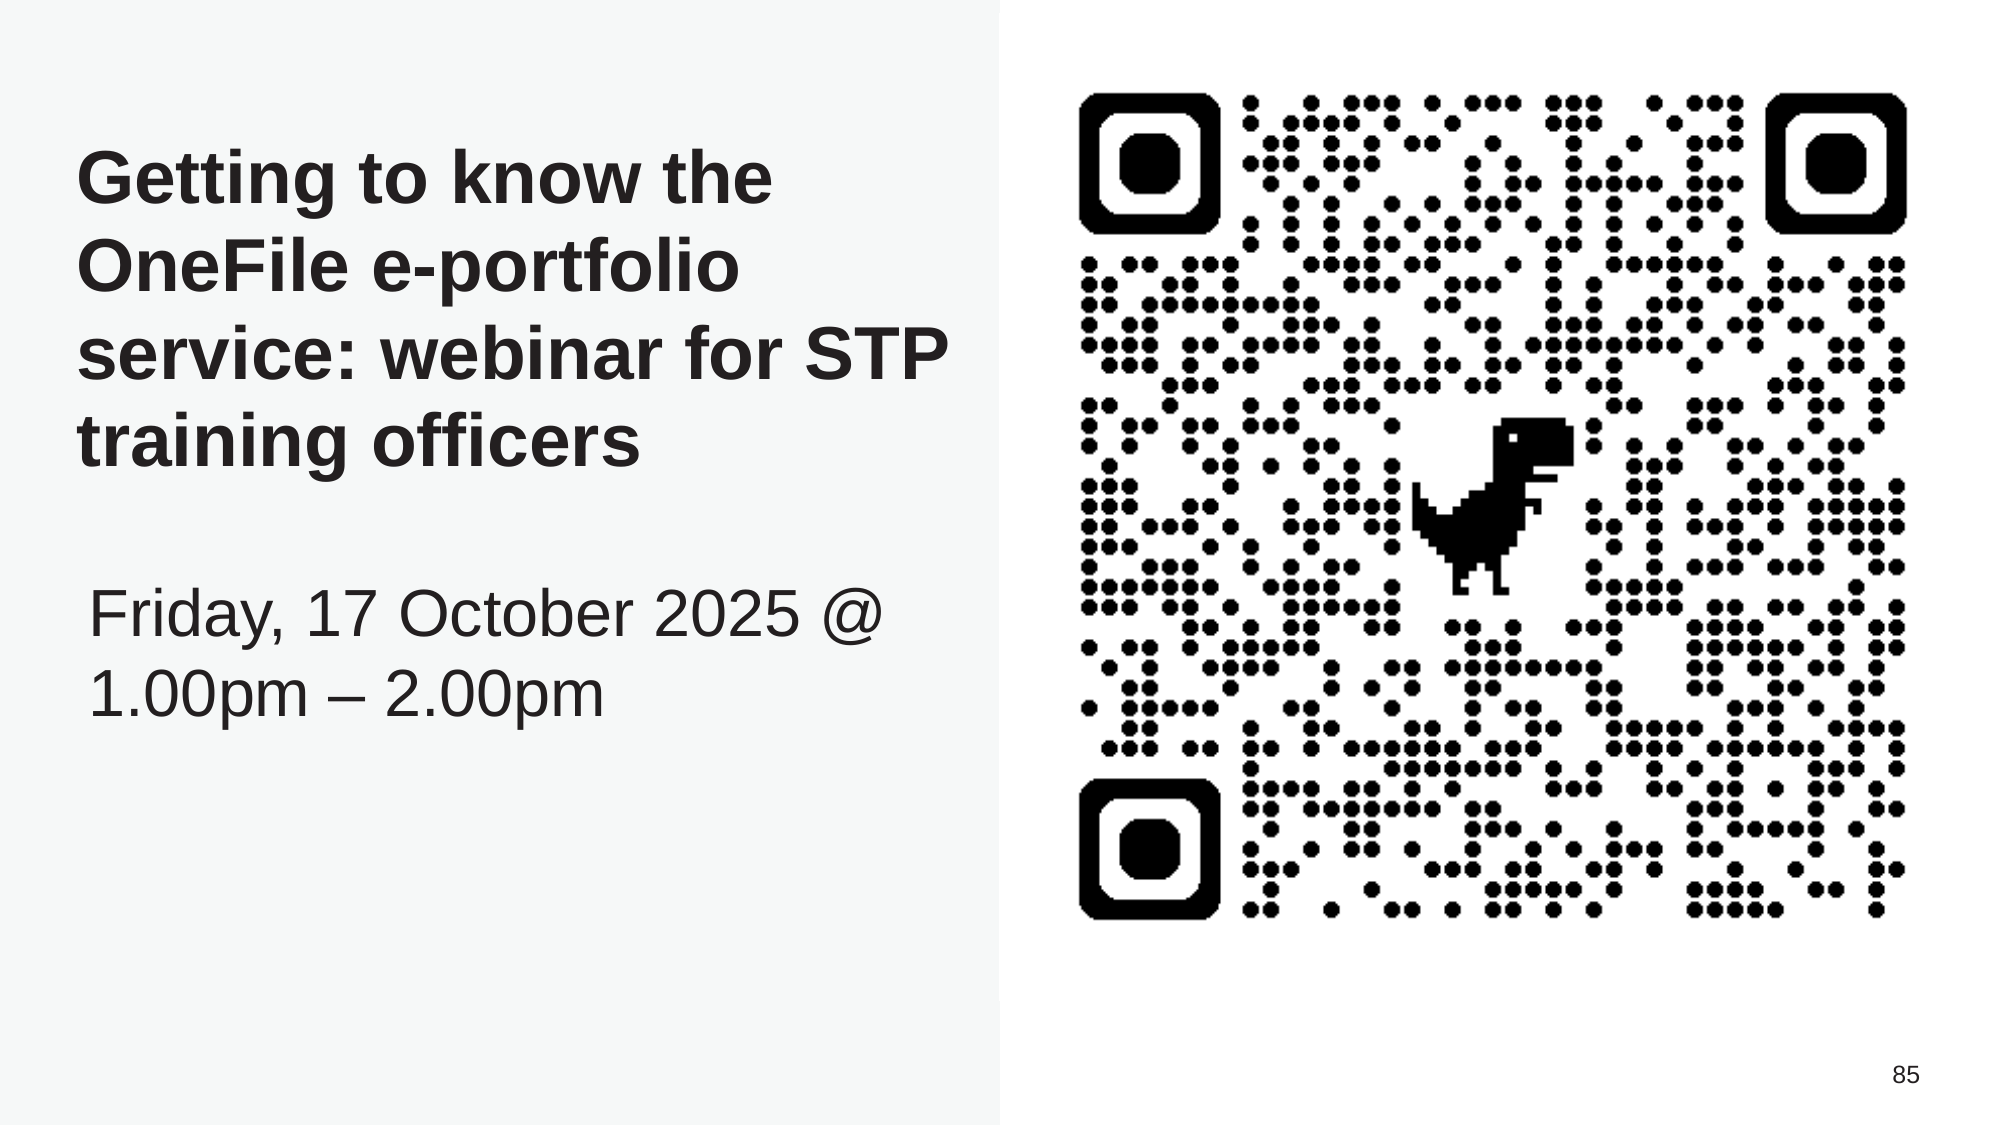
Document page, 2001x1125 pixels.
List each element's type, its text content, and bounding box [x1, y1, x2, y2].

picture [999, 13, 1988, 1001]
title Getting to know the OneFile e-portfolio service: webinar for STP training officers [61, 124, 999, 638]
text_box Friday, 17 October 2025 @ 1.00pm – 2.00pm [73, 562, 937, 740]
